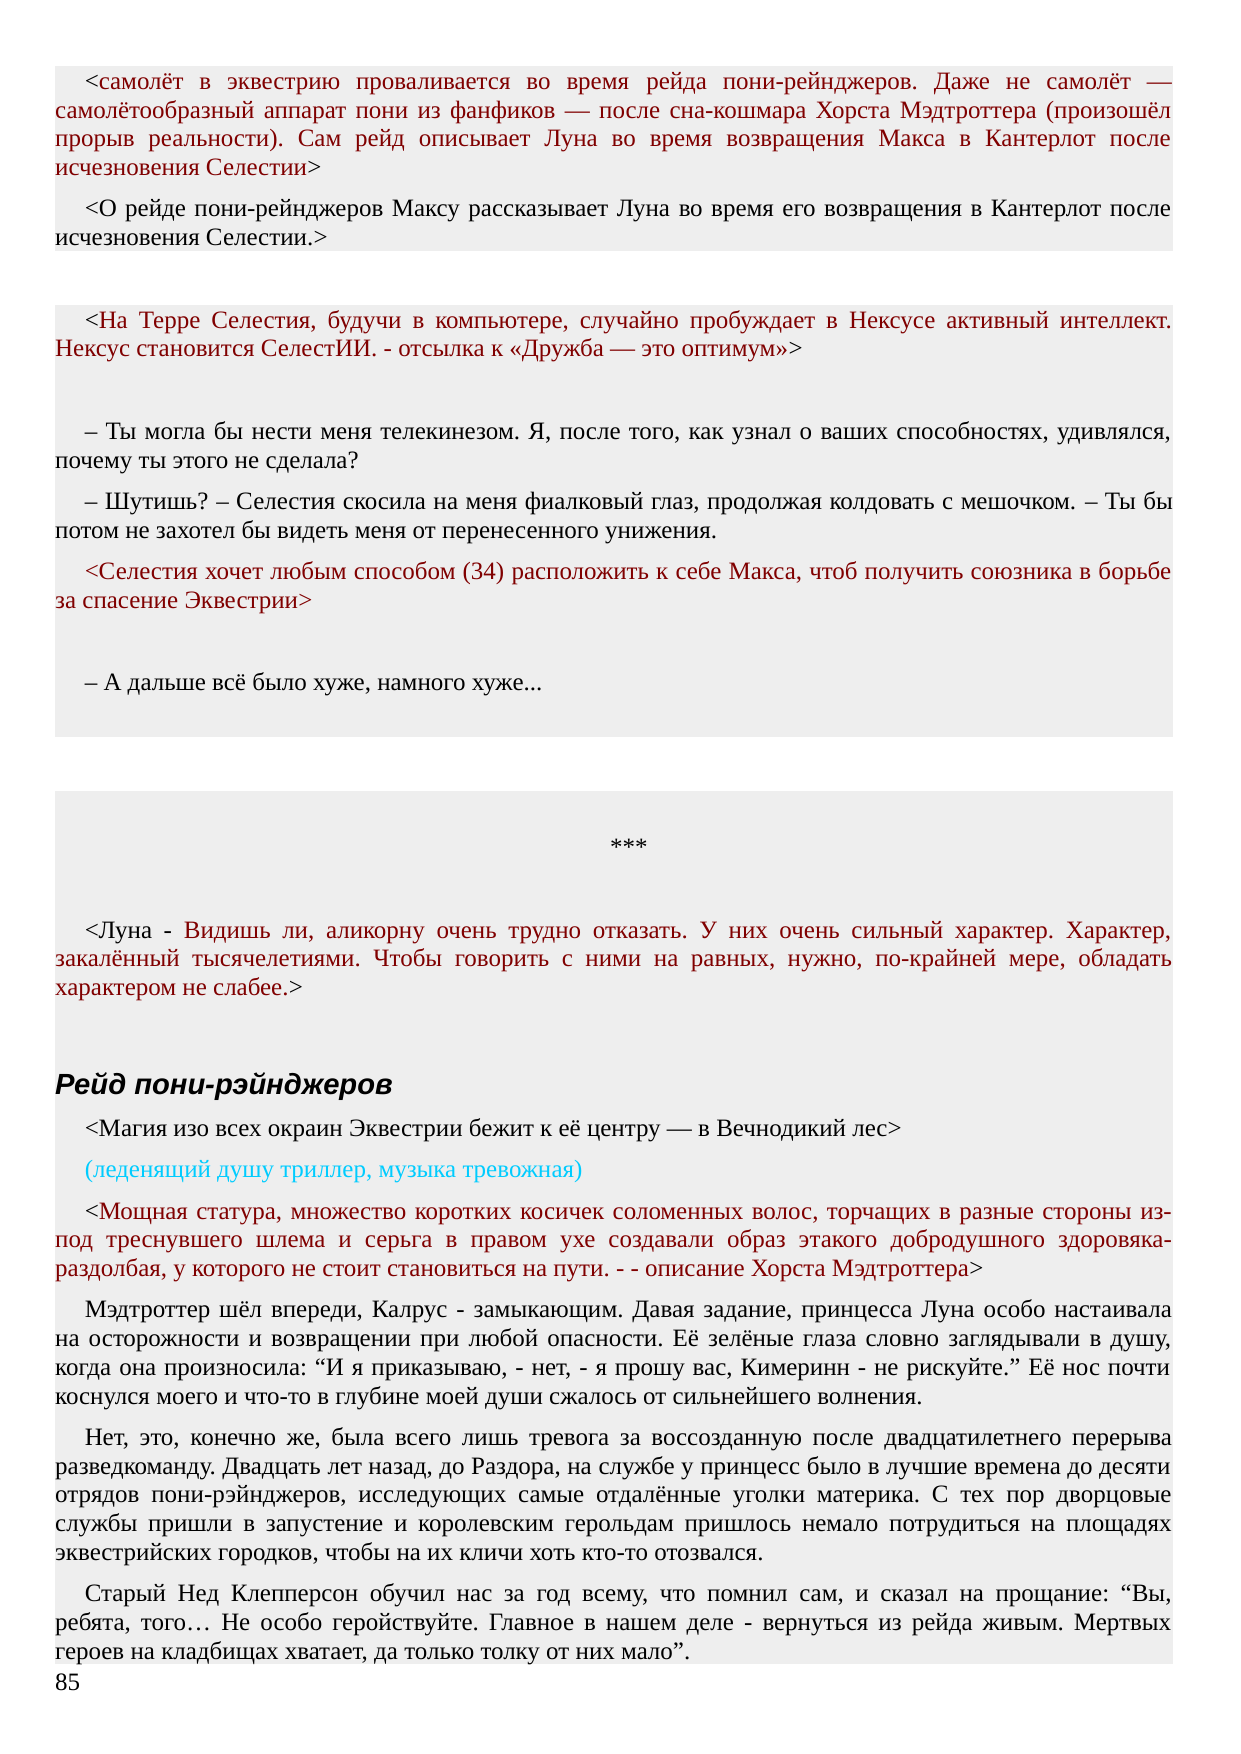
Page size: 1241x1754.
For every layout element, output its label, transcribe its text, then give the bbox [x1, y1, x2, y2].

text – Ты могла бы нести меня телекинезом. Я, после того, как узнал о ваших способностях, удивлялся, почему ты этого не сделала? [55, 416, 1173, 473]
text Нет, это, конечно же, была всего лишь тревога за воссозданную после двадцатилетнего перерыва разведкоманду. Двадцать лет назад, до Раздора, на службе у принцесс было в лучшие времена до десяти отрядов пони-рэйнджеров, исследующих самые отдалённые уголки материка. С тех пор дворцовые службы пришли в запустение и королевским герольдам пришлось немало потрудиться на площадях эквестрийских городков, чтобы на их кличи хоть кто-то отозвался. [55, 1422, 1173, 1566]
subtitle Рейд пони-рэйнджеров [55, 1067, 1173, 1101]
text – А дальше всё было хуже, намного хуже... [55, 667, 1173, 696]
text – Шутишь? – Селестия скосила на меня фиалковый глаз, продолжая колдовать с мешочком. – Ты бы потом не захотел бы видеть меня от перенесенного унижения. [55, 486, 1173, 543]
text <самолёт в эквестрию проваливается во время рейда пони-рейнджеров. Даже не самолёт — самолётообразный аппарат пони из фанфиков — после сна-кошмара Хорста Мэдтроттера (произошёл прорыв реальности). Сам рейд описывает Луна во время возвращения Макса в Кантерлот после исчезновения Селестии> [55, 66, 1173, 181]
text <Селестия хочет любым способом (34) расположить к себе Макса, чтоб получить союзника в борьбе за спасение Эквестрии> [55, 556, 1173, 613]
text <Магия изо всех окраин Эквестрии бежит к её центру — в Вечнодикий лес> [55, 1113, 1173, 1142]
text Старый Нед Клепперсон обучил нас за год всему, что помнил сам, и сказал на прощание: “Вы, ребята, того… Не особо геройствуйте. Главное в нашем деле - вернуться из рейда живым. Мертвых героев на кладбищах хватает, да только толку от них мало”. [55, 1578, 1173, 1664]
text <На Терре Селестия, будучи в компьютере, случайно пробуждает в Нексусе активный интеллект. Нексус становится СелестИИ. - отсылка к «Дружба — это оптимум»> [55, 305, 1173, 362]
text <Мощная статура, множество коротких косичек соломенных волос, торчащих в разные стороны из-под треснувшего шлема и серьга в правом ухе создавали образ этакого добродушного здоровяка-раздолбая, у которого не стоит становиться на пути. - - описание Хорста Мэдтроттера> [55, 1196, 1173, 1282]
text <Луна - Видишь ли, аликорну очень трудно отказать. У них очень сильный характер. Характер, закалённый тысячелетиями. Чтобы говорить с ними на равных, нужно, по-крайней мере, обладать характером не слабее.> [55, 915, 1173, 1001]
text <О рейде пони-рейнджеров Максу рассказывает Луна во время его возвращения в Кантерлот после исчезновения Селестии.> [55, 193, 1173, 251]
text Мэдтроттер шёл впереди, Калрус - замыкающим. Давая задание, принцесса Луна особо настаивала на осторожности и возвращении при любой опасности. Её зелёные глаза словно заглядывали в душу, когда она произносила: “И я приказываю, - нет, - я прошу вас, Кимеринн - не рискуйте.” Её нос почти коснулся моего и что-то в глубине моей души сжалось от сильнейшего волнения. [55, 1294, 1173, 1409]
text *** [55, 832, 1173, 861]
text (леденящий душу триллер, музыка тревожная) [55, 1154, 1173, 1183]
